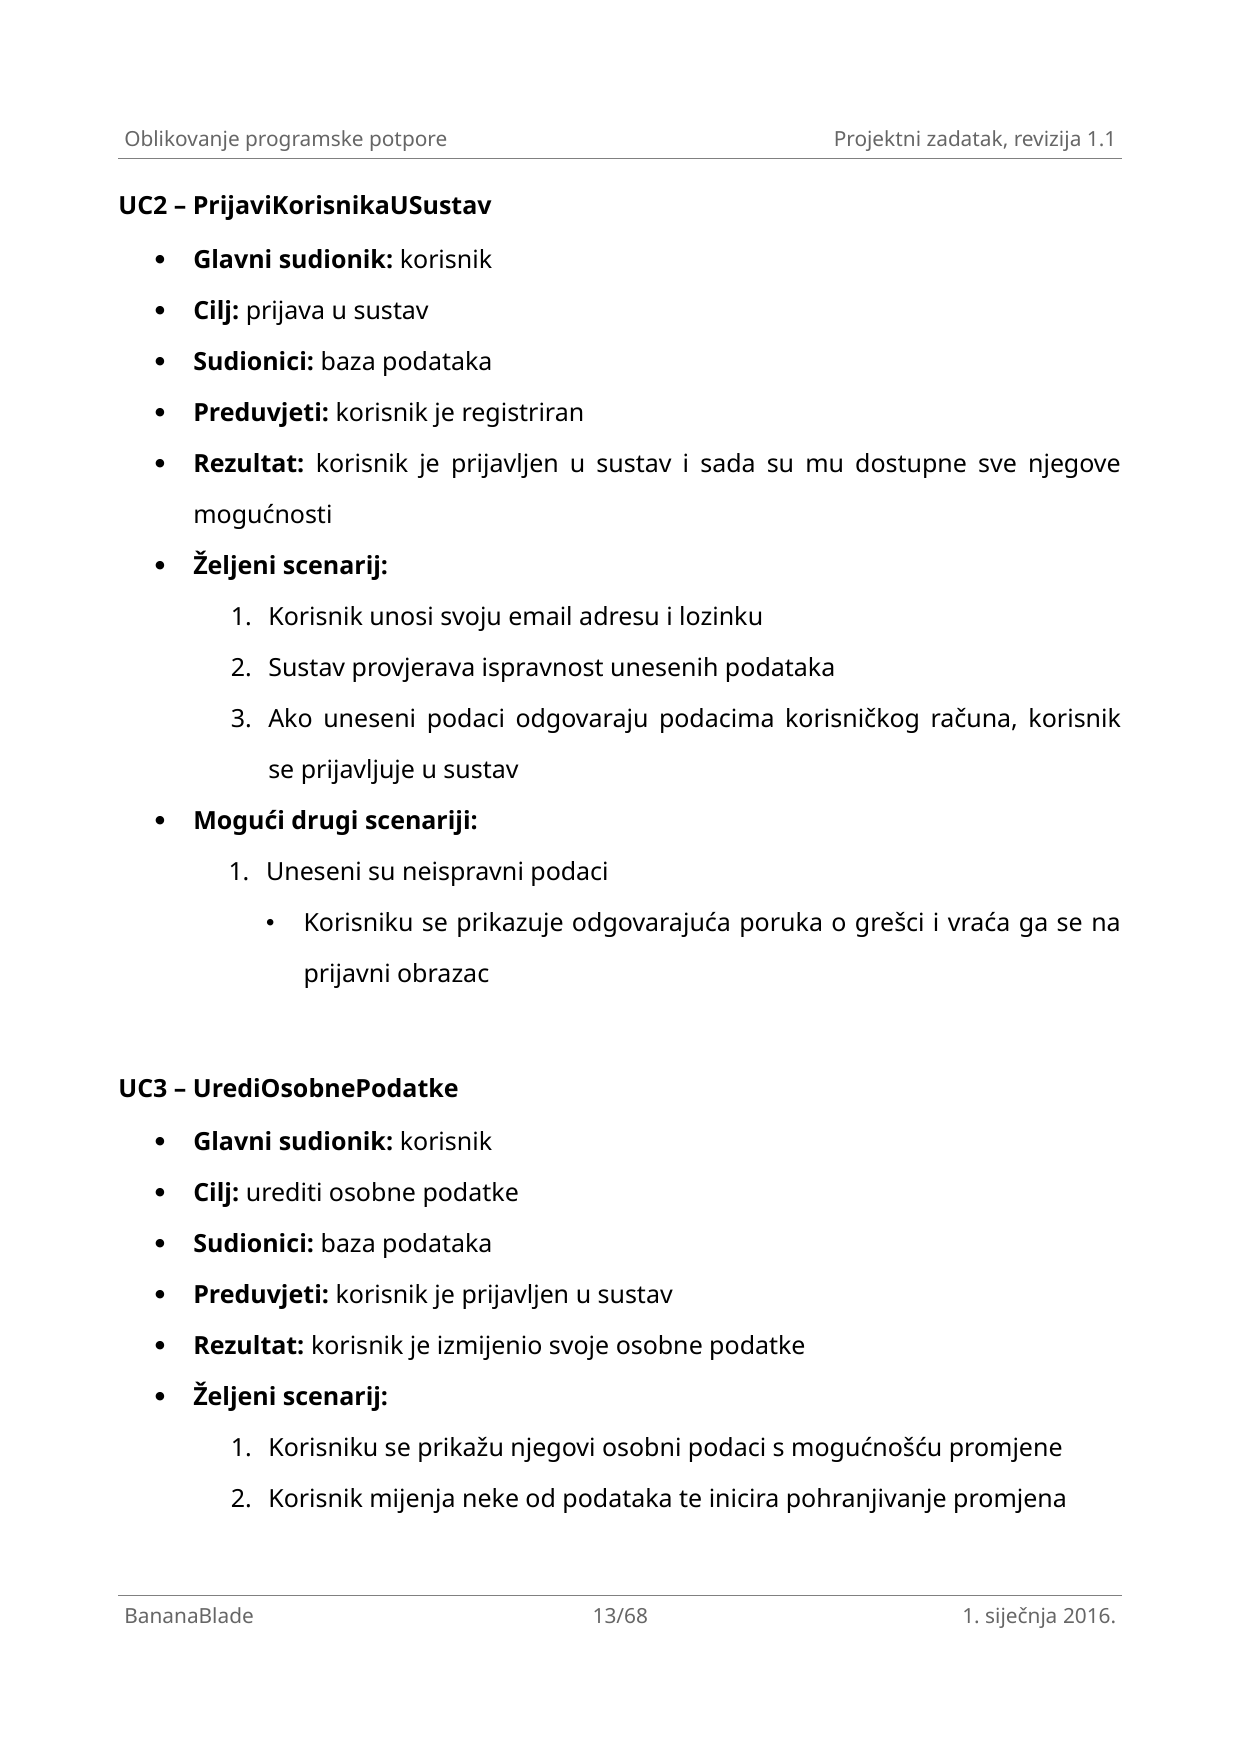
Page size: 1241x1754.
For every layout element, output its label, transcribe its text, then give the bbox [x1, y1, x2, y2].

list Sudionici: baza podataka [156, 1226, 1122, 1260]
list Željeni scenarij: [156, 548, 1122, 582]
subtitle UC2 – PrijaviKorisnikaUSustav [118, 188, 1122, 222]
list Rezultat: korisnik je prijavljen u sustav i sada su mu dostupne sve njegove mogućnosti [156, 446, 1122, 531]
list Glavni sudionik: korisnik [156, 1124, 1122, 1158]
list Korisnik unosi svoju email adresu i lozinku [231, 599, 1122, 633]
list Cilj: urediti osobne podatke [156, 1175, 1122, 1209]
list Cilj: prijava u sustav [156, 292, 1122, 326]
list Korisniku se prikažu njegovi osobni podaci s mogućnošću promjene [231, 1430, 1122, 1464]
list Rezultat: korisnik je izmijenio svoje osobne podatke [156, 1328, 1122, 1362]
list Sustav provjerava ispravnost unesenih podataka [231, 650, 1122, 684]
list Glavni sudionik: korisnik [156, 241, 1122, 275]
list Uneseni su neispravni podaci [228, 854, 1122, 888]
list Ako uneseni podaci odgovaraju podacima korisničkog računa, korisnik se prijavljuje u sustav [231, 701, 1122, 786]
list Željeni scenarij: [156, 1379, 1122, 1413]
list Mogući drugi scenariji: [156, 803, 1122, 837]
list Sudionici: baza podataka [156, 343, 1122, 377]
list Korisniku se prikazuje odgovarajuća poruka o grešci i vraća ga se na prijavni obrazac [266, 905, 1122, 990]
list Preduvjeti: korisnik je prijavljen u sustav [156, 1277, 1122, 1311]
list Korisnik mijenja neke od podataka te inicira pohranjivanje promjena [231, 1481, 1122, 1515]
list Preduvjeti: korisnik je registriran [156, 394, 1122, 428]
subtitle UC3 – UrediOsobnePodatke [118, 1071, 1122, 1104]
